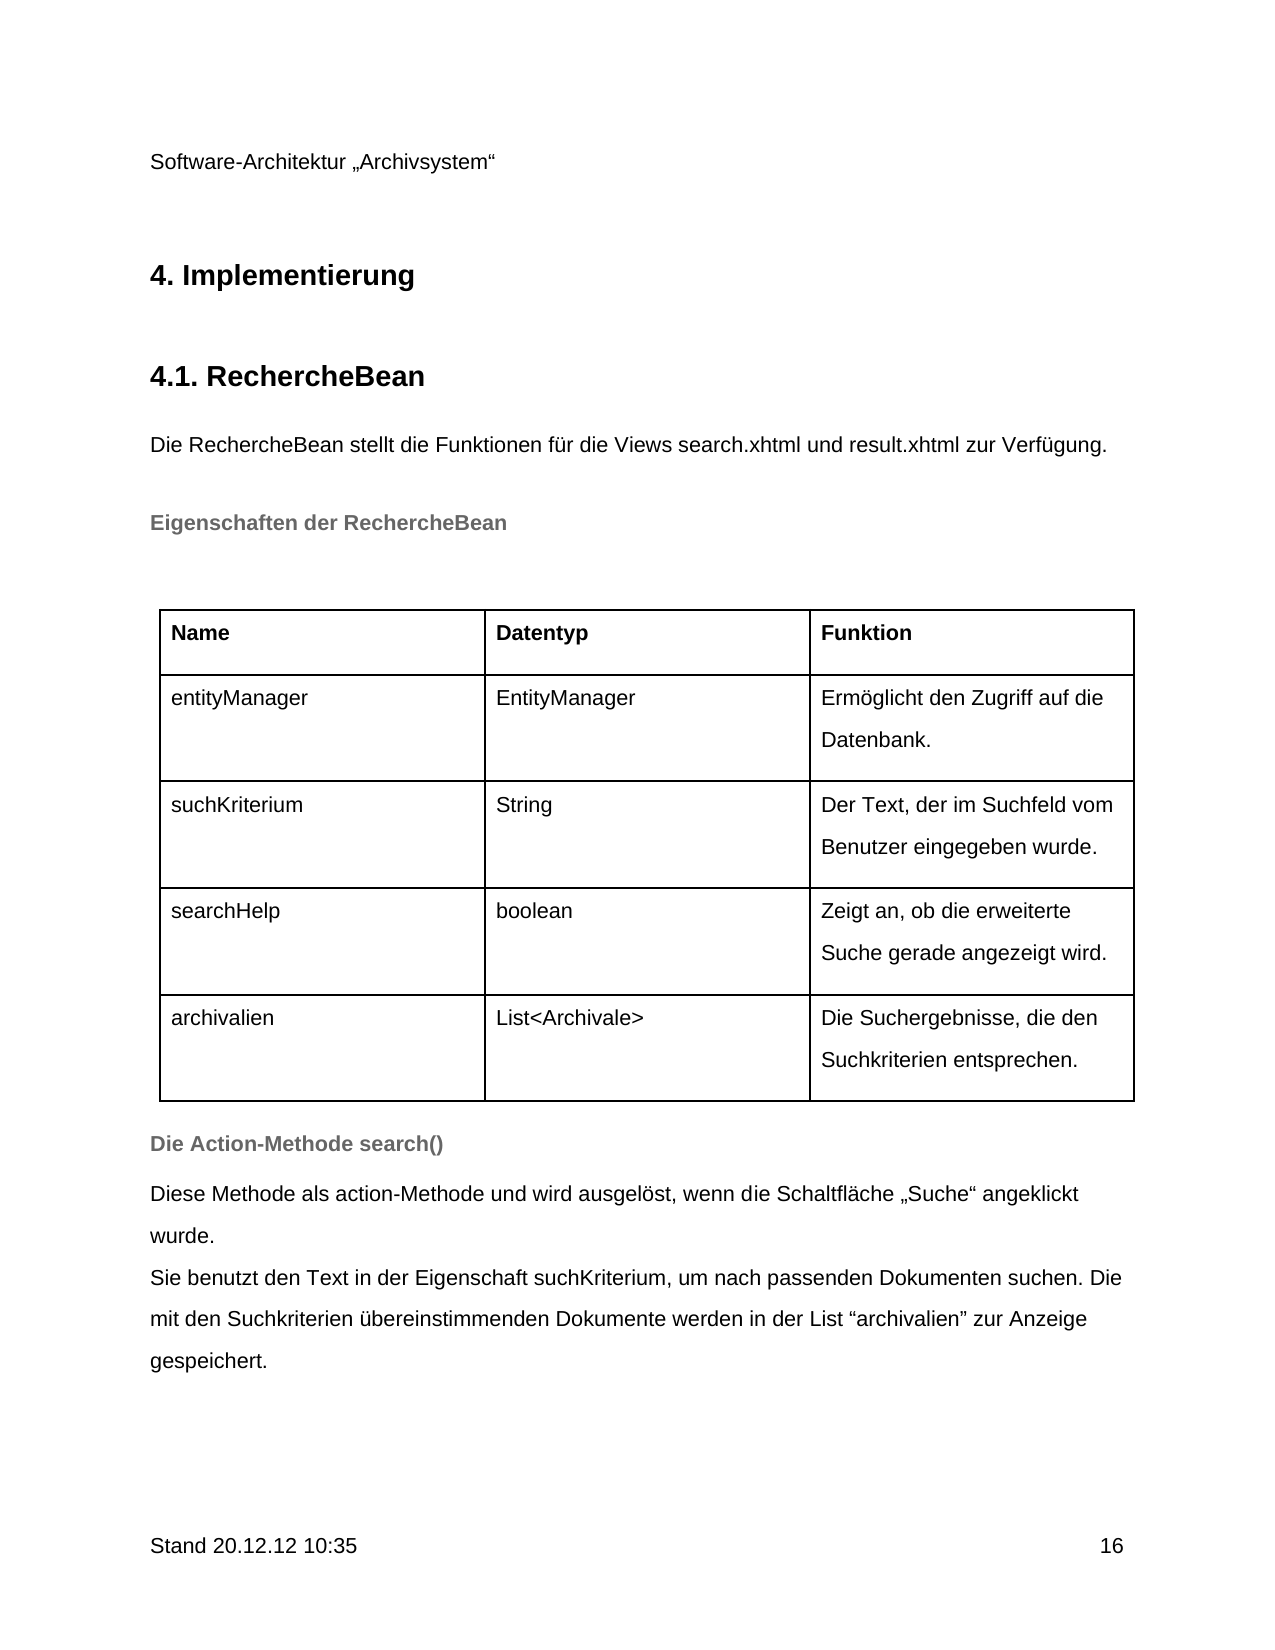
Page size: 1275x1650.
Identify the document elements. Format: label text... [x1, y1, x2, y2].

table_header Datentyp [486, 611, 809, 673]
table_cell List<Archivale> [486, 996, 809, 1100]
subtitle 4. Implementierung [150, 259, 1125, 315]
subtitle Die Action-Methode search() [150, 1131, 1125, 1173]
table_cell EntityManager [486, 676, 809, 780]
table_cell Die Suchergebnisse, die den Suchkriterien entsprechen. [811, 996, 1133, 1100]
table_cell Der Text, der im Suchfeld vom Benutzer eingegeben wurde. [811, 782, 1133, 887]
table_cell archivalien [161, 996, 484, 1100]
subtitle Eigenschaften der RechercheBean [150, 510, 1125, 552]
table_header Name [161, 611, 484, 673]
table_cell searchHelp [161, 889, 484, 993]
table_cell boolean [486, 889, 809, 993]
table_cell Zeigt an, ob die erweiterte Suche gerade angezeigt wird. [811, 889, 1133, 993]
table_cell Ermöglicht den Zugriff auf die Datenbank. [811, 676, 1133, 780]
table_cell String [486, 782, 809, 887]
text Sie benutzt den Text in der Eigenschaft suchKriterium, um nach passenden Dokumenten suchen. Die mit den Suchkriterien übereinstimmenden Dokumente werden in der List “archivalien” zur Anzeige gespeichert. [150, 1265, 1125, 1391]
subtitle 4.1. RechercheBean [150, 361, 1125, 416]
text Diese Methode als action-Methode und wird ausgelöst, wenn die Schaltfläche „Suche“ angeklickt wurde. [150, 1182, 1125, 1265]
table_header Funktion [811, 611, 1133, 673]
table_cell entityManager [161, 676, 484, 780]
table_cell suchKriterium [161, 782, 484, 887]
text Die RechercheBean stellt die Funktionen für die Views search.xhtml und result.xhtml zur Verfügung. [150, 433, 1125, 475]
